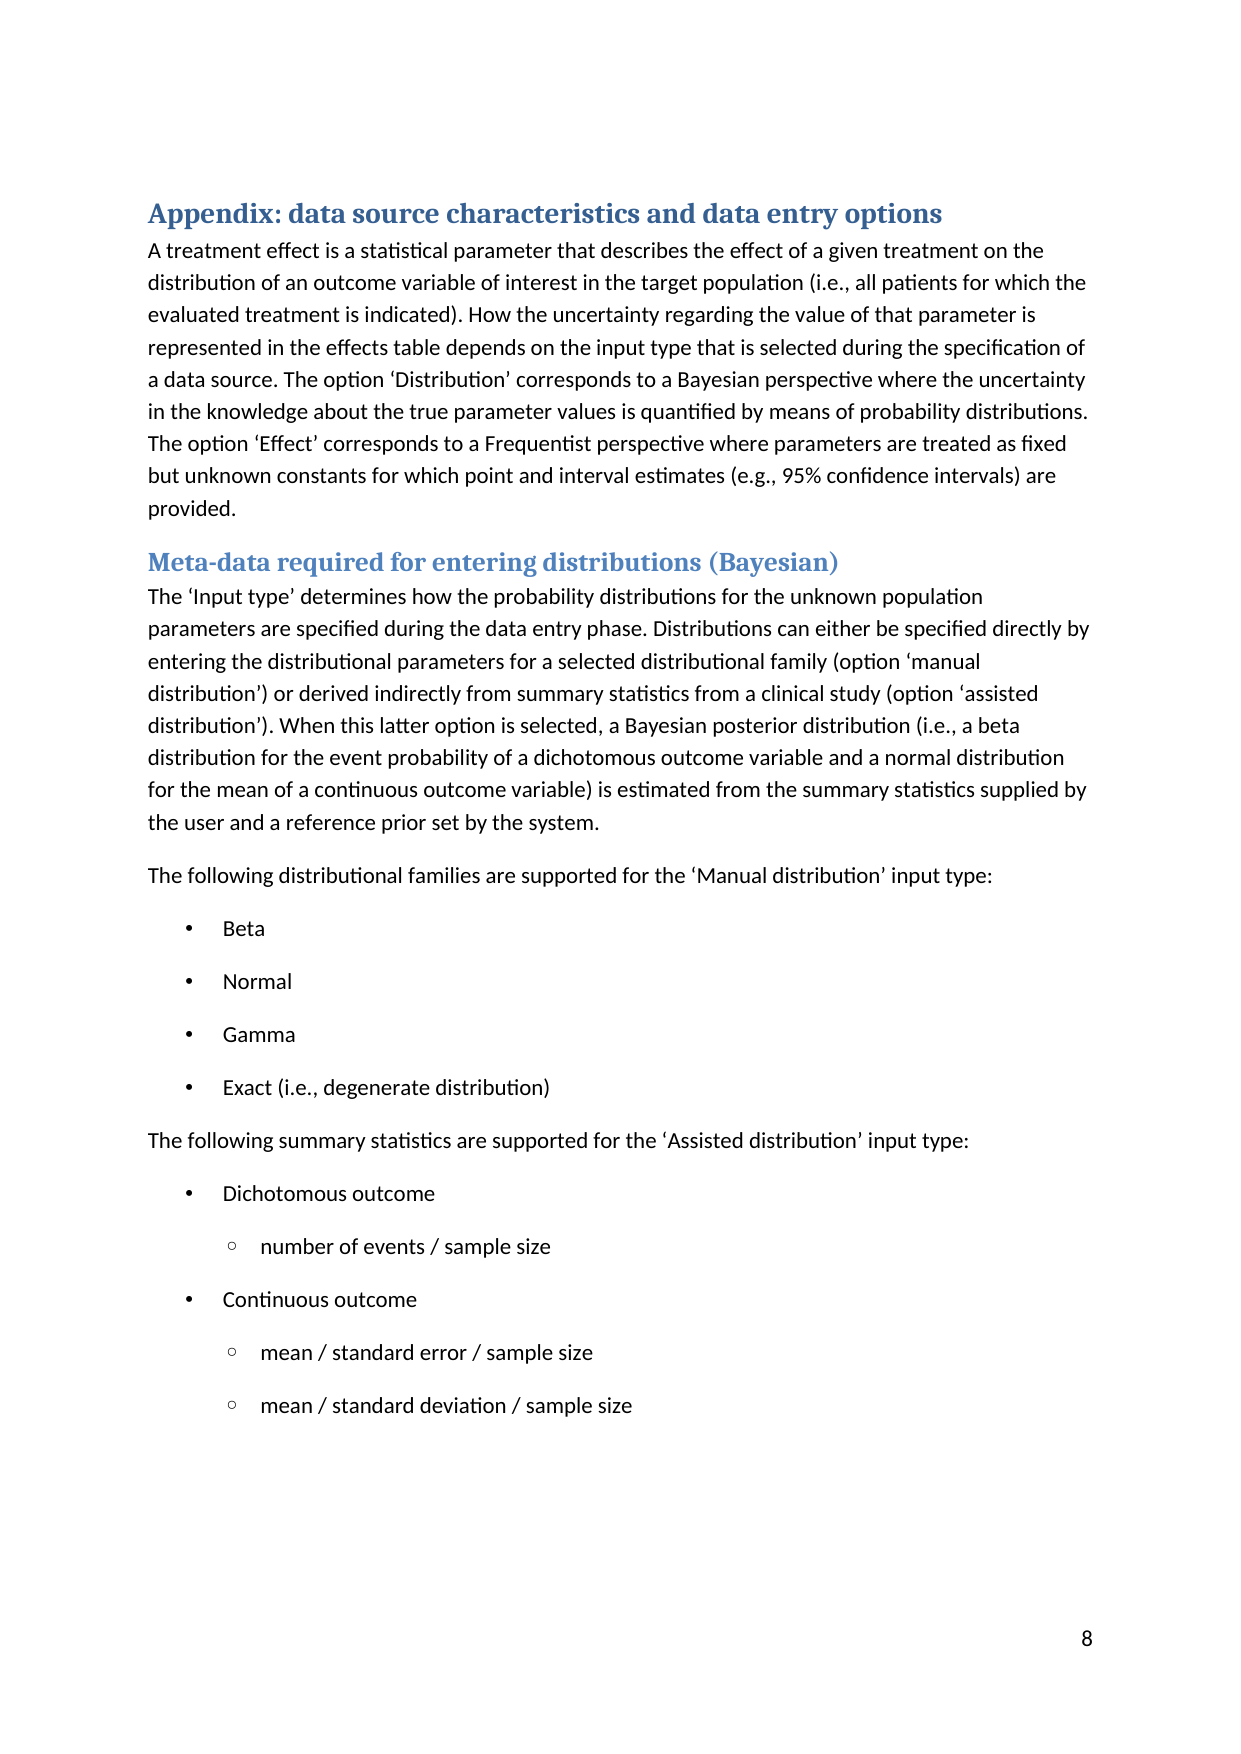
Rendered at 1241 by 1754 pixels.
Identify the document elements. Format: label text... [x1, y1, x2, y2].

list Continuous outcome [185, 1285, 1093, 1313]
text The following distributional families are supported for the ‘Manual distribution’ input type: [148, 861, 1093, 889]
list mean / standard deviation / sample size [223, 1391, 1093, 1419]
list Beta [185, 914, 1093, 942]
list Normal [185, 967, 1093, 995]
text The following summary statistics are supported for the ‘Assisted distribution’ input type: [148, 1126, 1093, 1154]
text A treatment effect is a statistical parameter that describes the effect of a given treatment on the distribution of an outcome variable of interest in the target population (i.e., all patients for which the evaluated treatment is indicated). How the uncertainty regarding the value of that parameter is represented in the effects table depends on the input type that is selected during the specification of a data source. The option ‘Distribution’ corresponds to a Bayesian perspective where the uncertainty in the knowledge about the true parameter values is quantified by means of probability distributions. The option ‘Effect’ corresponds to a Frequentist perspective where parameters are treated as fixed but unknown constants for which point and interval estimates (e.g., 95% confidence intervals) are provided. [148, 236, 1093, 522]
list Dichotomous outcome [185, 1179, 1093, 1207]
subtitle Meta-data required for entering distributions (Bayesian) [148, 547, 1093, 578]
subtitle Appendix: data source characteristics and data entry options [148, 198, 1093, 231]
text The ‘Input type’ determines how the probability distributions for the unknown population parameters are specified during the data entry phase. Distributions can either be specified directly by entering the distributional parameters for a selected distributional family (option ‘manual distribution’) or derived indirectly from summary statistics from a clinical study (option ‘assisted distribution’). When this latter option is selected, a Bayesian posterior distribution (i.e., a beta distribution for the event probability of a dichotomous outcome variable and a normal distribution for the mean of a continuous outcome variable) is estimated from the summary statistics supplied by the user and a reference prior set by the system. [148, 582, 1093, 836]
list Gamma [185, 1020, 1093, 1048]
list Exact (i.e., degenerate distribution) [185, 1073, 1093, 1101]
list mean / standard error / sample size [223, 1338, 1093, 1366]
list number of events / sample size [223, 1232, 1093, 1260]
